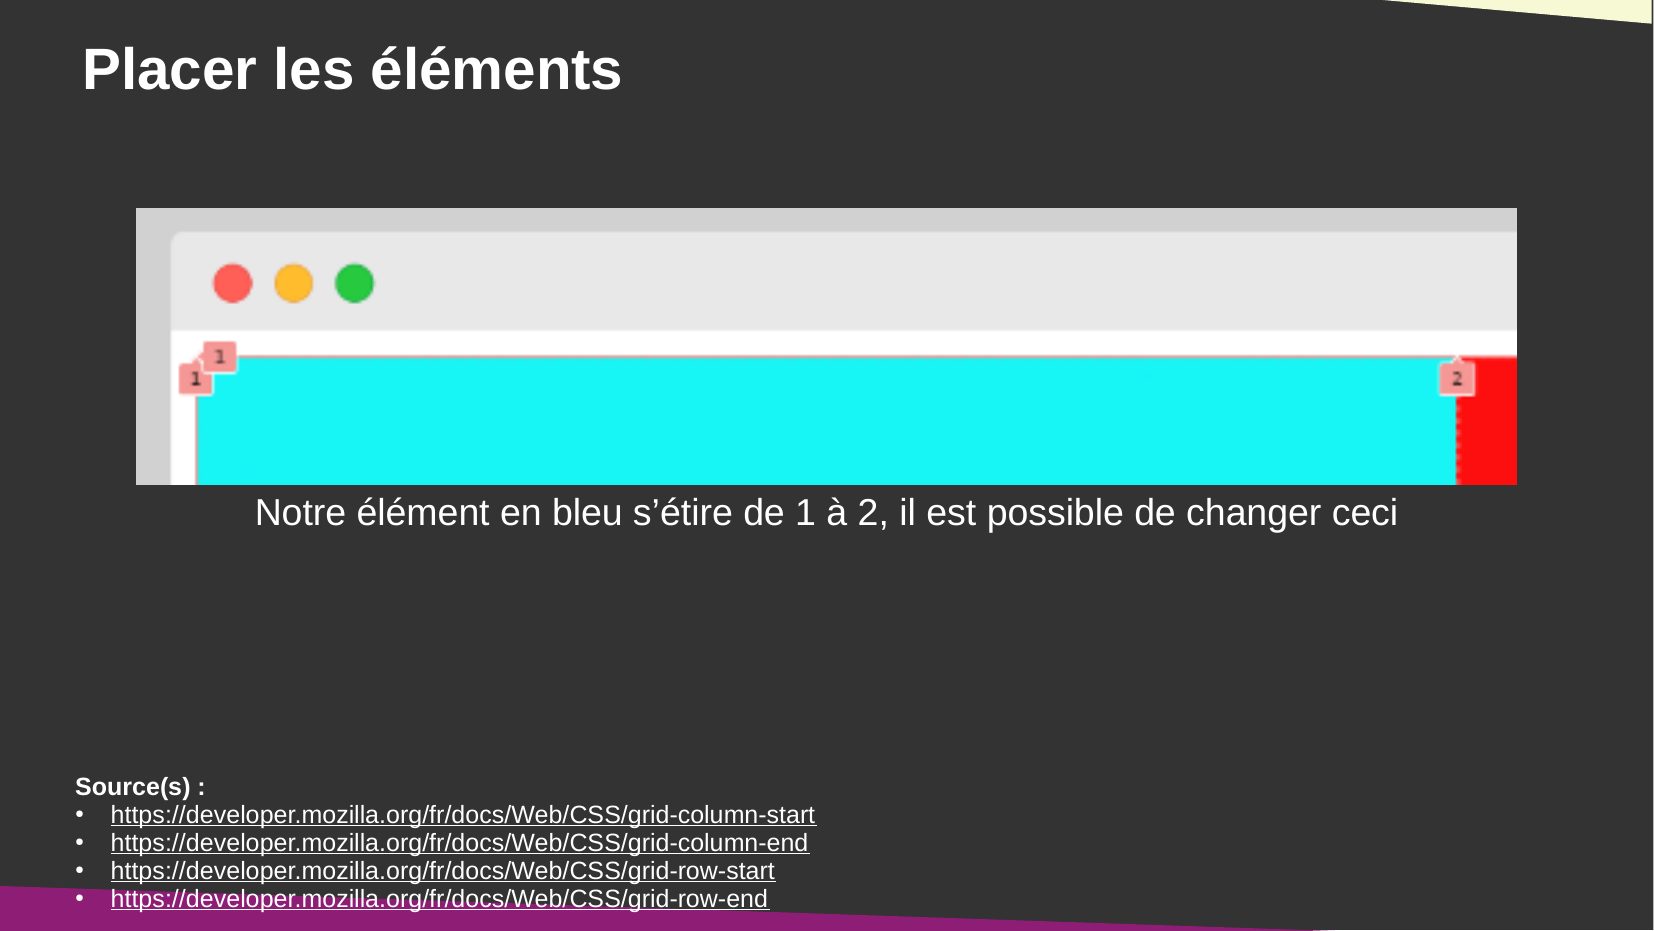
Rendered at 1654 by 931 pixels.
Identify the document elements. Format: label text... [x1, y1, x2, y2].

title Placer les éléments [82, 37, 1571, 122]
text_box Source(s) : https://developer.mozilla.org/fr/docs/Web/CSS/grid-column-start https://developer.mozilla.org/fr/docs/Web/CSS/grid-column-end https://developer.mozilla.org/fr/docs/Web/CSS/grid-row-start https://developer.mozilla.org/fr/docs/Web/CSS/grid-row-end [60, 765, 1546, 920]
text_box [0, 885, 1336, 931]
text_box [1382, 0, 1652, 24]
text_box Notre élément en bleu s’étire de 1 à 2, il est possible de changer ceci [118, 484, 1536, 560]
picture [136, 208, 1517, 485]
